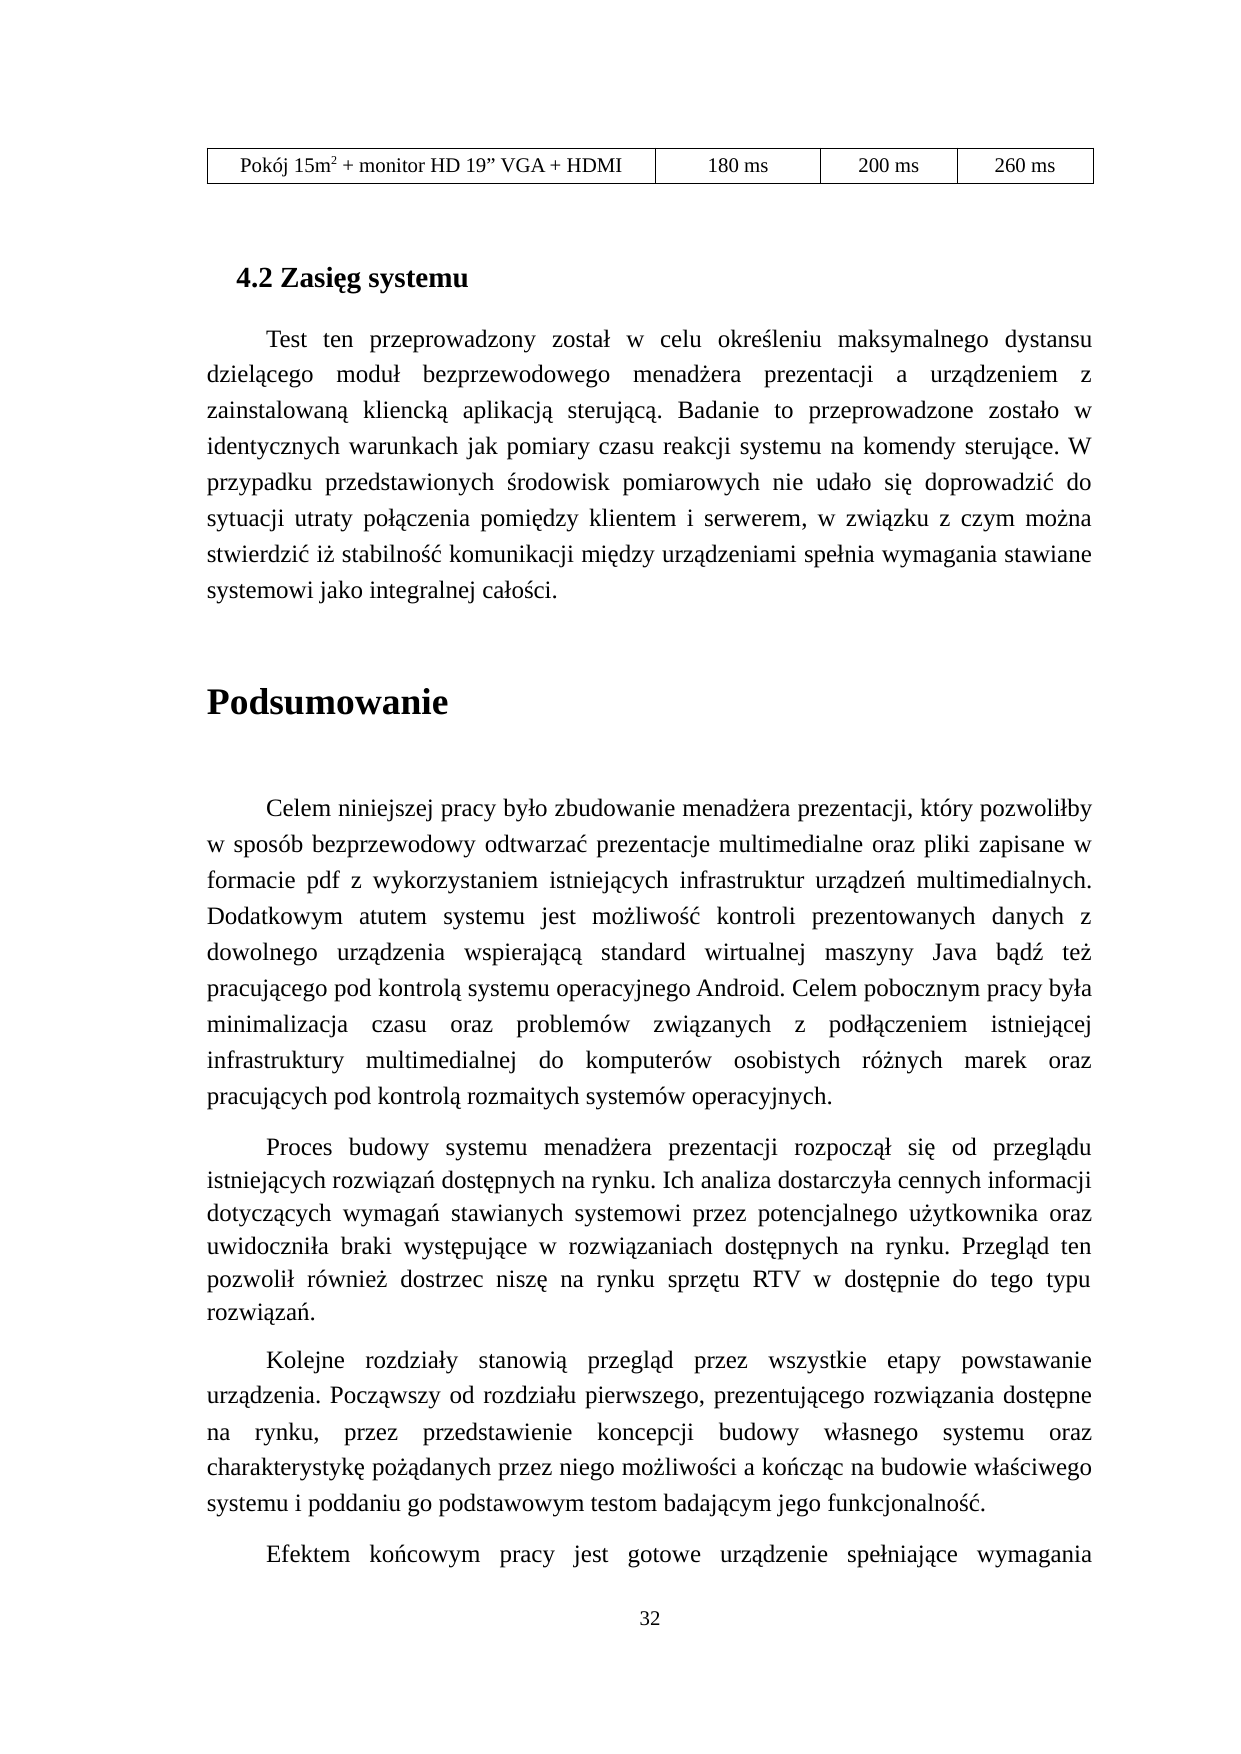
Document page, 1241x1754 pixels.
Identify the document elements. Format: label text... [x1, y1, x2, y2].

text Test ten przeprowadzony został w celu określeniu maksymalnego dystansu dzielącego moduł bezprzewodowego menadżera prezentacji a urządzeniem z zainstalowaną kliencką aplikacją sterującą. Badanie to przeprowadzone zostało w identycznych warunkach jak pomiary czasu reakcji systemu na komendy sterujące. W przypadku przedstawionych środowisk pomiarowych nie udało się doprowadzić do sytuacji utraty połączenia pomiędzy klientem i serwerem, w związku z czym można stwierdzić iż stabilność komunikacji między urządzeniami spełnia wymagania stawiane systemowi jako integralnej całości. [207, 324, 1093, 604]
table_cell 200 ms [821, 149, 957, 183]
text Efektem końcowym pracy jest gotowe urządzenie spełniające wymagania [207, 1539, 1093, 1568]
subtitle 4.2 Zasięg systemu [207, 261, 1093, 294]
subtitle Podsumowanie [207, 679, 1093, 723]
table_cell 180 ms [656, 149, 820, 183]
table_cell 260 ms [958, 149, 1093, 183]
table_cell Pokój 15m2 + monitor HD 19” VGA + HDMI [208, 149, 655, 183]
text Kolejne rozdziały stanowią przegląd przez wszystkie etapy powstawanie urządzenia. Począwszy od rozdziału pierwszego, prezentującego rozwiązania dostępne na rynku, przez przedstawienie koncepcji budowy własnego systemu oraz charakterystykę pożądanych przez niego możliwości a kończąc na budowie właściwego systemu i poddaniu go podstawowym testom badającym jego funkcjonalność. [207, 1345, 1093, 1517]
text Proces budowy systemu menadżera prezentacji rozpoczął się od przeglądu istniejących rozwiązań dostępnych na rynku. Ich analiza dostarczyła cennych informacji dotyczących wymagań stawianych systemowi przez potencjalnego użytkownika oraz uwidoczniła braki występujące w rozwiązaniach dostępnych na rynku. Przegląd ten pozwolił również dostrzec niszę na rynku sprzętu RTV w dostępnie do tego typu rozwiązań. [207, 1132, 1093, 1326]
text Celem niniejszej pracy było zbudowanie menadżera prezentacji, który pozwoliłby w sposób bezprzewodowy odtwarzać prezentacje multimedialne oraz pliki zapisane w formacie pdf z wykorzystaniem istniejących infrastruktur urządzeń multimedialnych. Dodatkowym atutem systemu jest możliwość kontroli prezentowanych danych z dowolnego urządzenia wspierającą standard wirtualnej maszyny Java bądź też pracującego pod kontrolą systemu operacyjnego Android. Celem pobocznym pracy była minimalizacja czasu oraz problemów związanych z podłączeniem istniejącej infrastruktury multimedialnej do komputerów osobistych różnych marek oraz pracujących pod kontrolą rozmaitych systemów operacyjnych. [207, 793, 1093, 1110]
